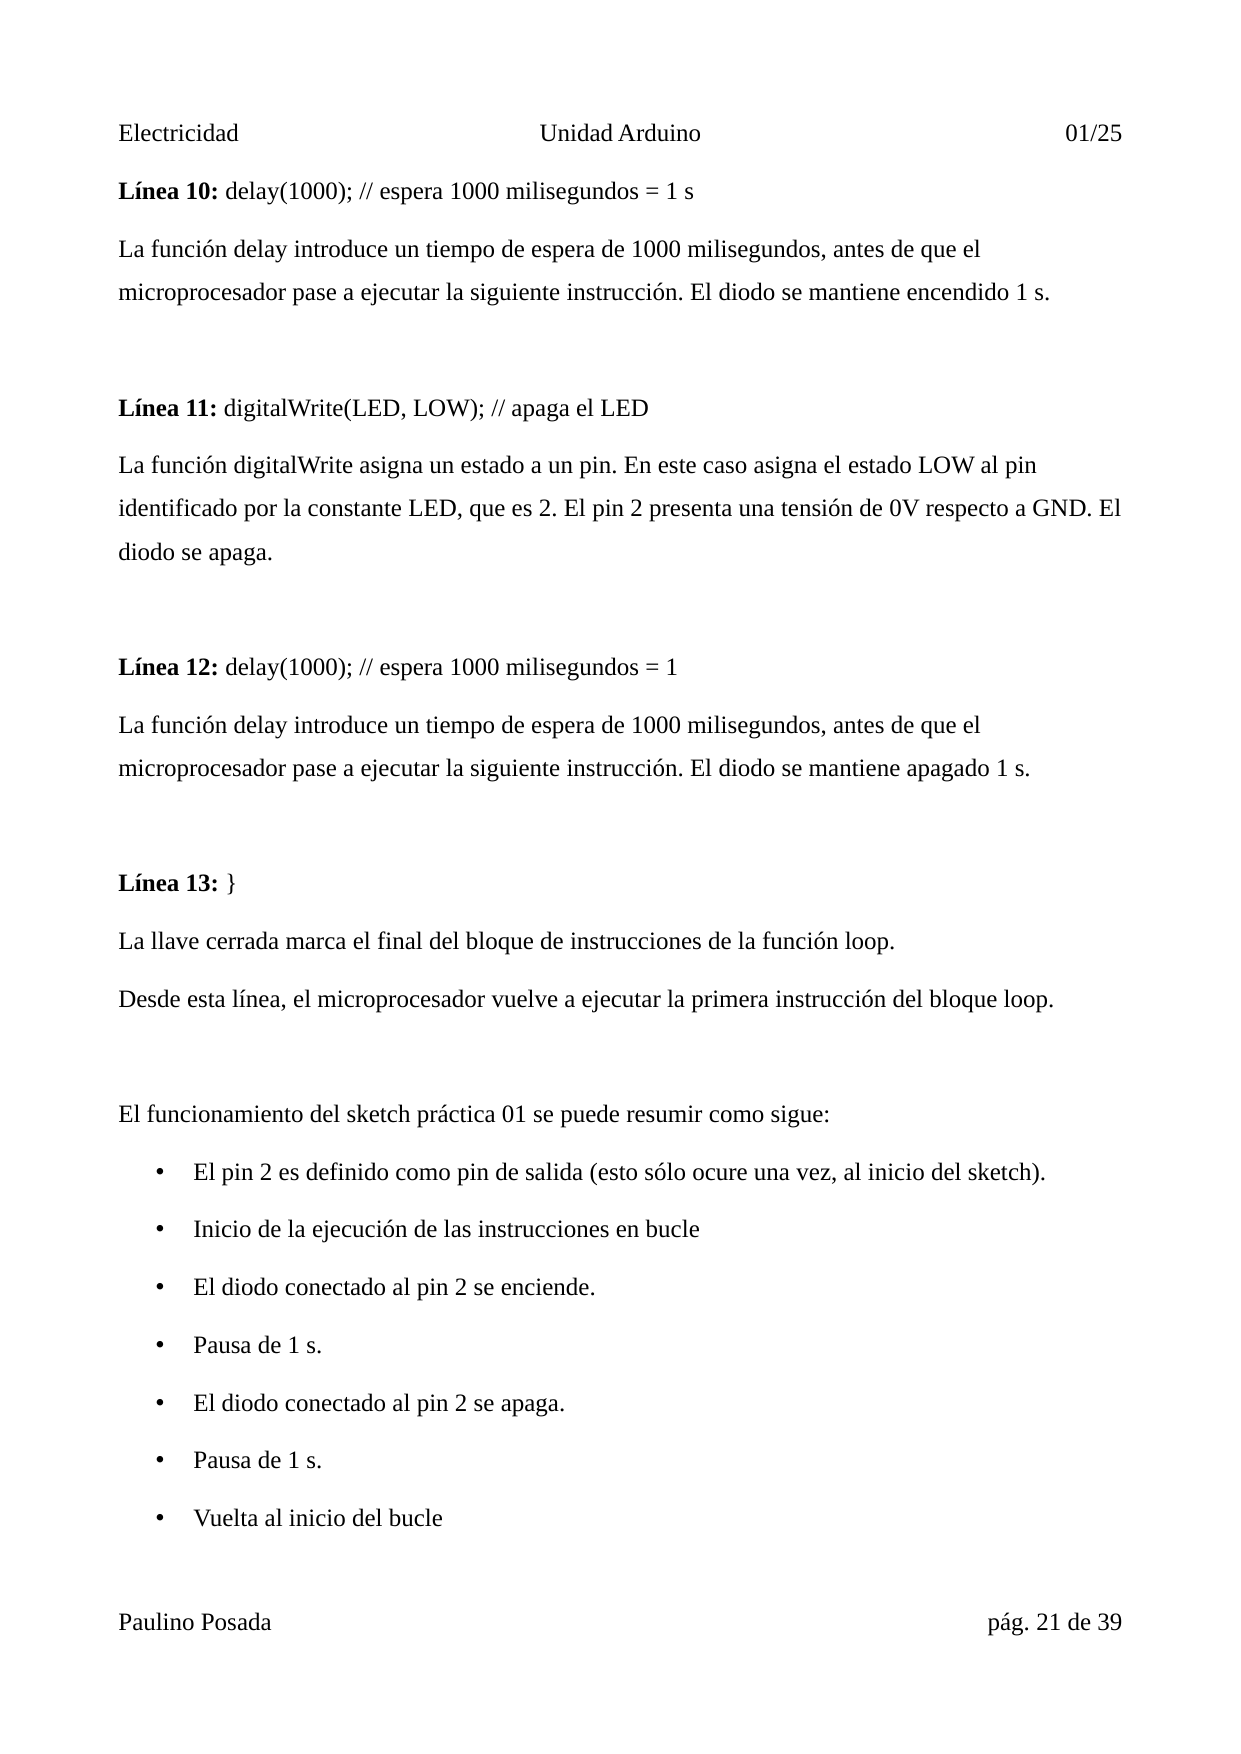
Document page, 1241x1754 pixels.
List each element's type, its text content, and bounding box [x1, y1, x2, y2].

text El funcionamiento del sketch práctica 01 se puede resumir como sigue: [118, 1099, 1122, 1128]
text La llave cerrada marca el final del bloque de instrucciones de la función loop. [118, 926, 1122, 955]
list Pausa de 1 s. [156, 1445, 1122, 1474]
text Desde esta línea, el microprocesador vuelve a ejecutar la primera instrucción del bloque loop. [118, 984, 1122, 1012]
text Línea 12: delay(1000); // espera 1000 milisegundos = 1 [118, 652, 1122, 681]
text Línea 10: delay(1000); // espera 1000 milisegundos = 1 s [118, 176, 1122, 205]
text La función delay introduce un tiempo de espera de 1000 milisegundos, antes de que el microprocesador pase a ejecutar la siguiente instrucción. El diodo se mantiene encendido 1 s. [118, 234, 1122, 306]
list El pin 2 es definido como pin de salida (esto sólo ocure una vez, al inicio del sketch). [156, 1157, 1122, 1186]
list Pausa de 1 s. [156, 1330, 1122, 1359]
list El diodo conectado al pin 2 se apaga. [156, 1388, 1122, 1416]
list El diodo conectado al pin 2 se enciende. [156, 1272, 1122, 1301]
text La función digitalWrite asigna un estado a un pin. En este caso asigna el estado LOW al pin identificado por la constante LED, que es 2. El pin 2 presenta una tensión de 0V respecto a GND. El diodo se apaga. [118, 450, 1122, 565]
list Inicio de la ejecución de las instrucciones en bucle [156, 1214, 1122, 1243]
text Línea 13: } [118, 868, 1122, 897]
text La función delay introduce un tiempo de espera de 1000 milisegundos, antes de que el microprocesador pase a ejecutar la siguiente instrucción. El diodo se mantiene apagado 1 s. [118, 710, 1122, 782]
text Línea 11: digitalWrite(LED, LOW); // apaga el LED [118, 393, 1122, 421]
list Vuelta al inicio del bucle [156, 1503, 1122, 1532]
